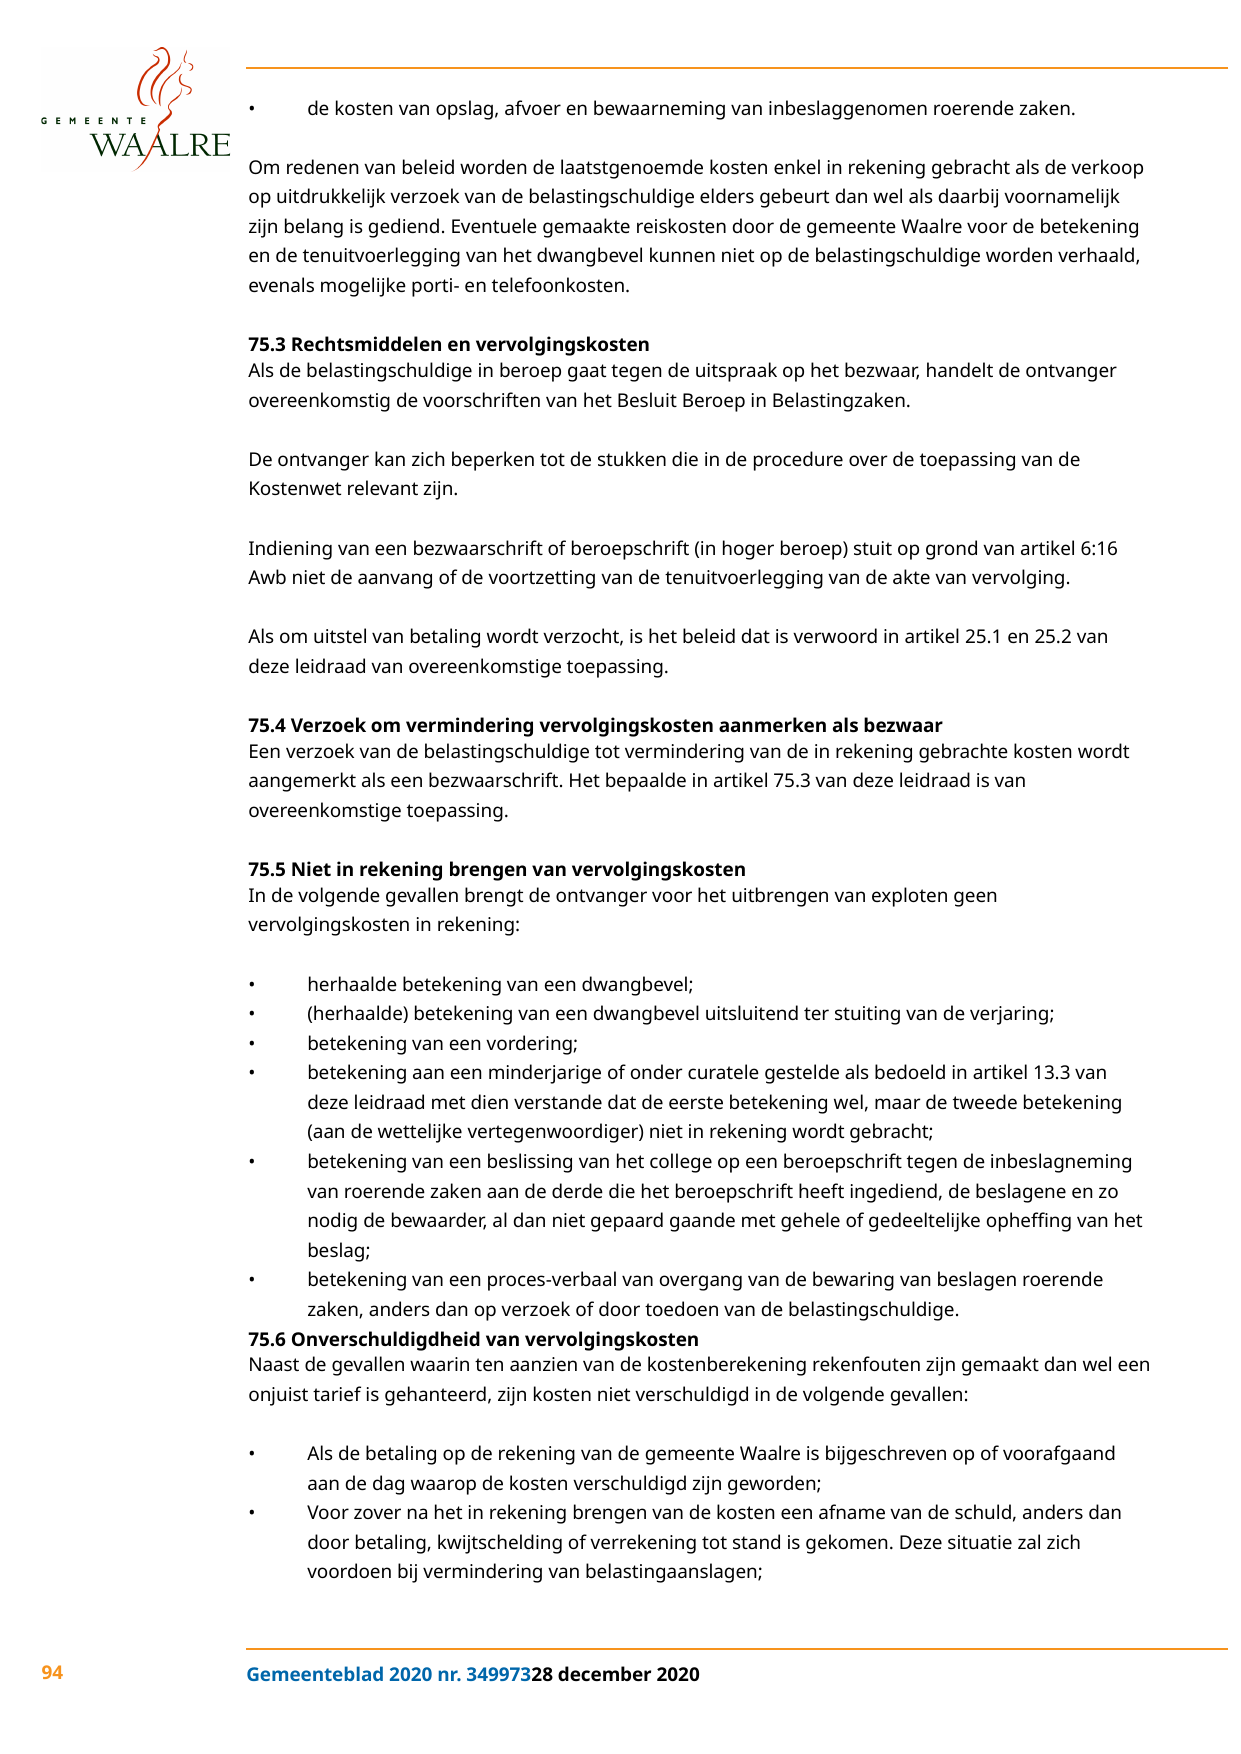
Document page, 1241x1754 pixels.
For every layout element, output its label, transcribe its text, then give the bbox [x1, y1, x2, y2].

text Om redenen van beleid worden de laatstgenoemde kosten enkel in rekening gebracht als de verkoop op uitdrukkelijk verzoek van de belastingschuldige elders gebeurt dan wel als daarbij voornamelijk zijn belang is gediend. Eventuele gemaakte reiskosten door de gemeente Waalre voor de betekening en de tenuitvoerlegging van het dwangbevel kunnen niet op de belastingschuldige worden verhaald, evenals mogelijke porti- en telefoonkosten. [248, 154, 1152, 298]
list Voor zover na het in rekening brengen van de kosten een afname van de schuld, anders dan door betaling, kwijtschelding of verrekening tot stand is gekomen. Deze situatie zal zich voordoen bij vermindering van belastingaanslagen; [248, 1499, 1152, 1584]
text 75.3 Rechtsmiddelen en vervolgingskosten [248, 331, 1152, 357]
list herhaalde betekening van een dwangbevel; [248, 971, 1152, 996]
text 75.4 Verzoek om vermindering vervolgingskosten aanmerken als bezwaar [248, 712, 1152, 738]
text Indiening van een bezwaarschrift of beroepschrift (in hoger beroep) stuit op grond van artikel 6:16 Awb niet de aanvang of de voortzetting van de tenuitvoerlegging van de akte van vervolging. [248, 535, 1152, 590]
picture [41, 47, 231, 172]
list betekening van een proces-verbaal van overgang van de bewaring van beslagen roerende zaken, anders dan op verzoek of door toedoen van de belastingschuldige. [248, 1267, 1152, 1322]
text In de volgende gevallen brengt de ontvanger voor het uitbrengen van exploten geen vervolgingskosten in rekening: [248, 882, 1152, 937]
text De ontvanger kan zich beperken tot de stukken die in de procedure over de toepassing van de Kostenwet relevant zijn. [248, 446, 1152, 501]
list de kosten van opslag, afvoer en bewaarneming van inbeslaggenomen roerende zaken. [248, 95, 1152, 121]
list (herhaalde) betekening van een dwangbevel uitsluitend ter stuiting van de verjaring; [248, 1000, 1152, 1026]
text Als om uitstel van betaling wordt verzocht, is het beleid dat is verwoord in artikel 25.1 en 25.2 van deze leidraad van overeenkomstige toepassing. [248, 623, 1152, 679]
list betekening van een vordering; [248, 1030, 1152, 1056]
list betekening van een beslissing van het college op een beroepschrift tegen de inbeslagneming van roerende zaken aan de derde die het beroepschrift heeft ingediend, de beslagene en zo nodig de bewaarder, al dan niet gepaard gaande met gehele of gedeeltelijke opheffing van het beslag; [248, 1148, 1152, 1263]
list Als de betaling op de rekening van de gemeente Waalre is bijgeschreven op of voorafgaand aan de dag waarop de kosten verschuldigd zijn geworden; [248, 1440, 1152, 1496]
text Een verzoek van de belastingschuldige tot vermindering van de in rekening gebrachte kosten wordt aangemerkt als een bezwaarschrift. Het bepaalde in artikel 75.3 van deze leidraad is van overeenkomstige toepassing. [248, 738, 1152, 823]
text Naast de gevallen waarin ten aanzien van de kostenberekening rekenfouten zijn gemaakt dan wel een onjuist tarief is gehanteerd, zijn kosten niet verschuldigd in de volgende gevallen: [248, 1351, 1152, 1407]
text 75.6 Onverschuldigdheid van vervolgingskosten [248, 1326, 1152, 1351]
text 75.5 Niet in rekening brengen van vervolgingskosten [248, 856, 1152, 882]
list betekening aan een minderjarige of onder curatele gestelde als bedoeld in artikel 13.3 van deze leidraad met dien verstande dat de eerste betekening wel, maar de tweede betekening (aan de wettelijke vertegenwoordiger) niet in rekening wordt gebracht; [248, 1059, 1152, 1144]
text Als de belastingschuldige in beroep gaat tegen de uitspraak op het bezwaar, handelt de ontvanger overeenkomstig de voorschriften van het Besluit Beroep in Belastingzaken. [248, 357, 1152, 412]
